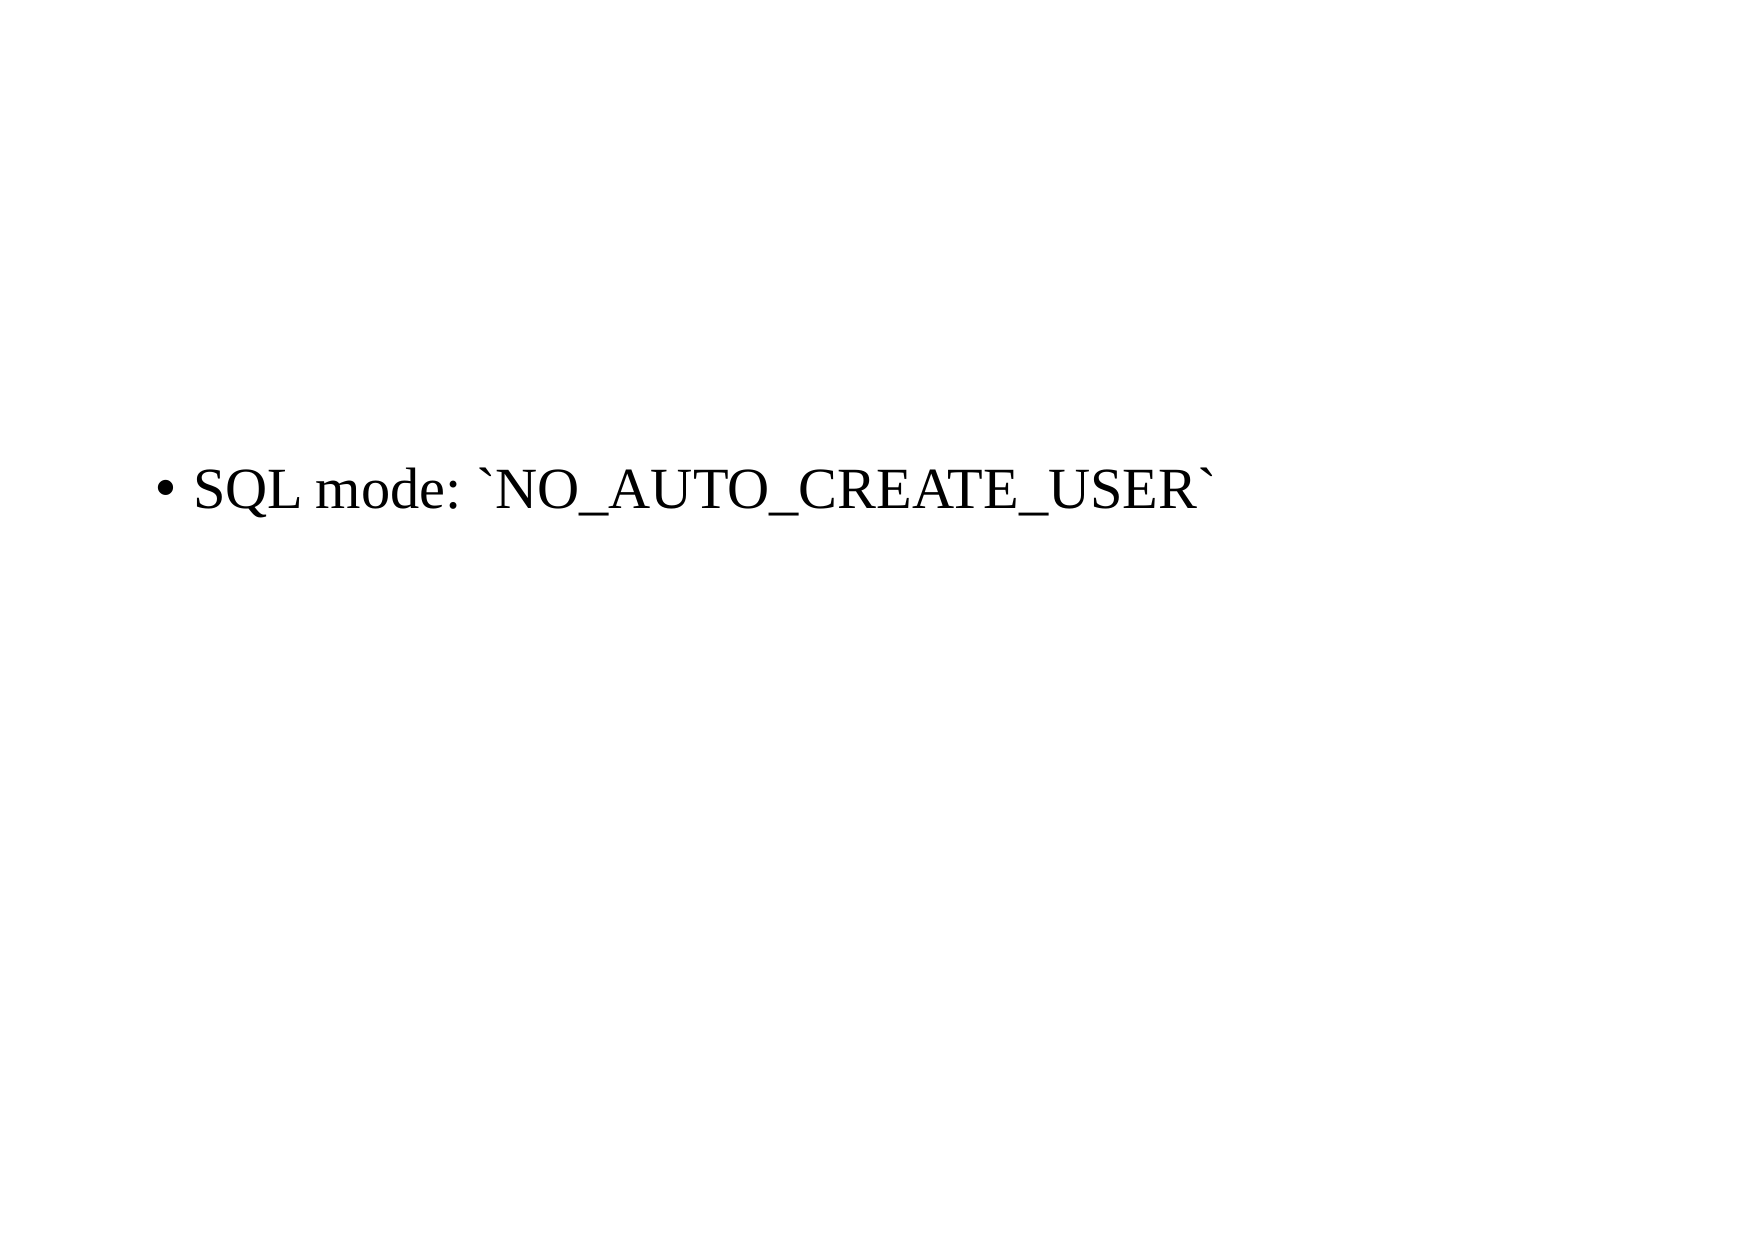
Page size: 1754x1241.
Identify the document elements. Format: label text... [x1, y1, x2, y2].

list SQL mode: `NO_AUTO_CREATE_USER` [156, 453, 1636, 521]
